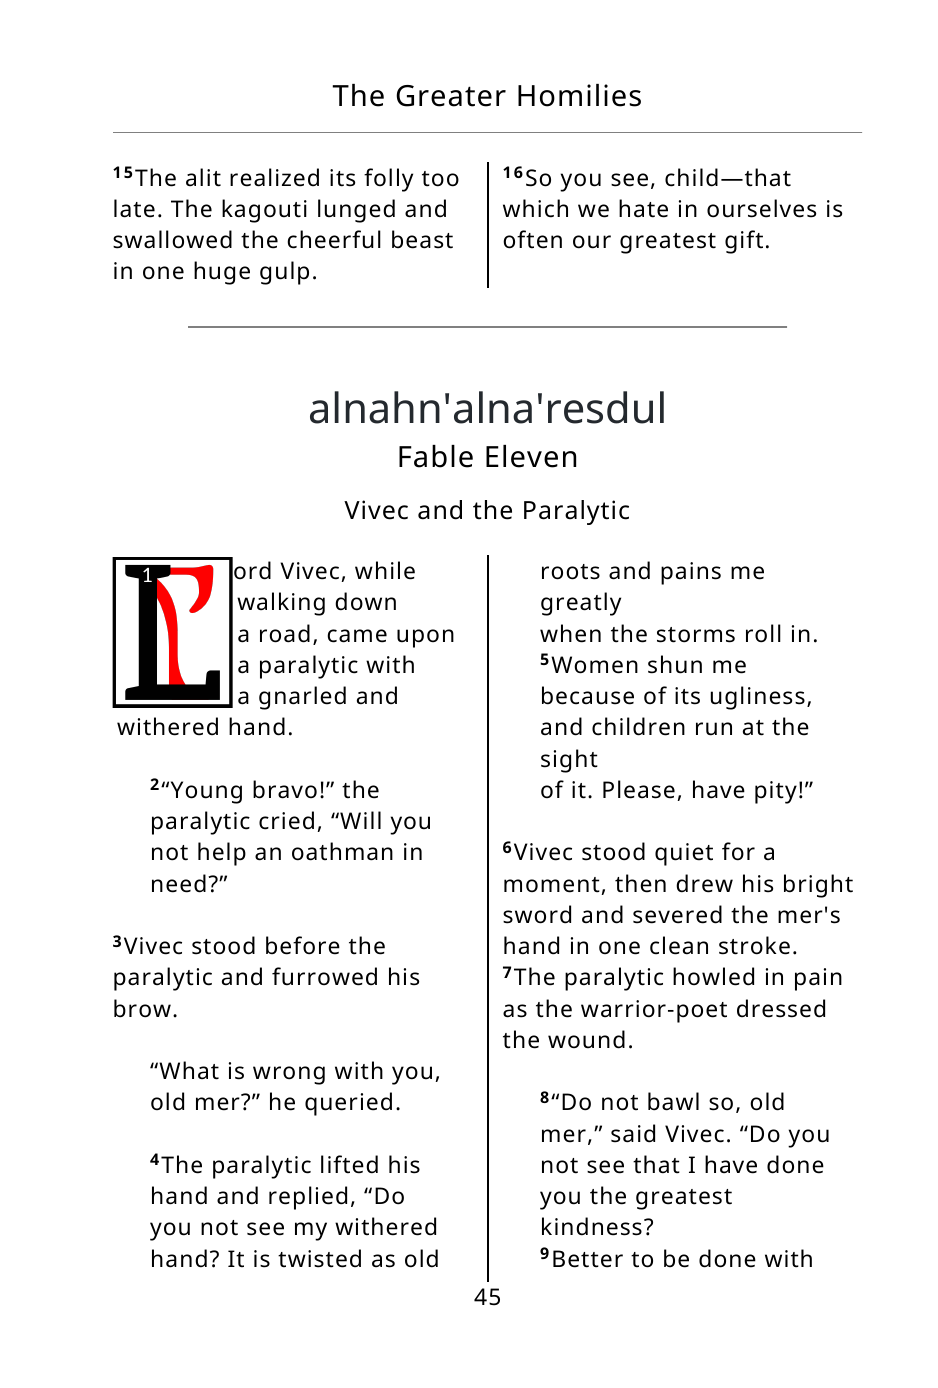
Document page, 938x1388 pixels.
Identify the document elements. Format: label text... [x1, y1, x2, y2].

text a gnarled and [112, 680, 472, 711]
text The Greater Homilies [112, 75, 862, 115]
text roots and pains me greatly when the storms roll in. 5Women shun me because of its ugliness, and children run at the sight of it. Please, have pity!” [540, 555, 844, 805]
text 15The alit realized its folly too late. The kagouti lunged and swallowed the cheerful beast in one huge gulp. [112, 162, 472, 287]
text 8“Do not bawl so, old mer,” said Vivec. “Do you not see that I have done you the greatest kindness? 9Better to be done with [540, 1086, 844, 1274]
text walking down [233, 586, 472, 618]
text a road, came upon [233, 618, 472, 649]
text 16So you see, child—that which we hate in ourselves is often our greatest gift. [502, 162, 862, 255]
subtitle alnahn'alna'resdul [112, 379, 862, 436]
text 6Vivec stood quiet for a moment, then drew his bright sword and severed the mer's hand in one clean stroke. 7The paralytic howled in pain as the warrior-poet dressed the wound. [502, 836, 862, 1055]
picture [112, 557, 233, 708]
text withered hand. [112, 711, 472, 743]
text 3Vivec stood before the paralytic and furrowed his brow. [112, 930, 472, 1024]
text “What is wrong with you, old mer?” he queried. [150, 1055, 454, 1118]
text 4The paralytic lifted his hand and replied, “Do you not see my withered hand? It is twisted as old [150, 1149, 454, 1274]
text Vivec and the Paralytic [112, 493, 862, 527]
text Fable Eleven [112, 436, 862, 476]
text 2“Young bravo!” the paralytic cried, “Will you not help an oathman in need?” [150, 774, 454, 899]
text a paralytic with [233, 649, 472, 680]
text ord Vivec, while [112, 555, 472, 586]
